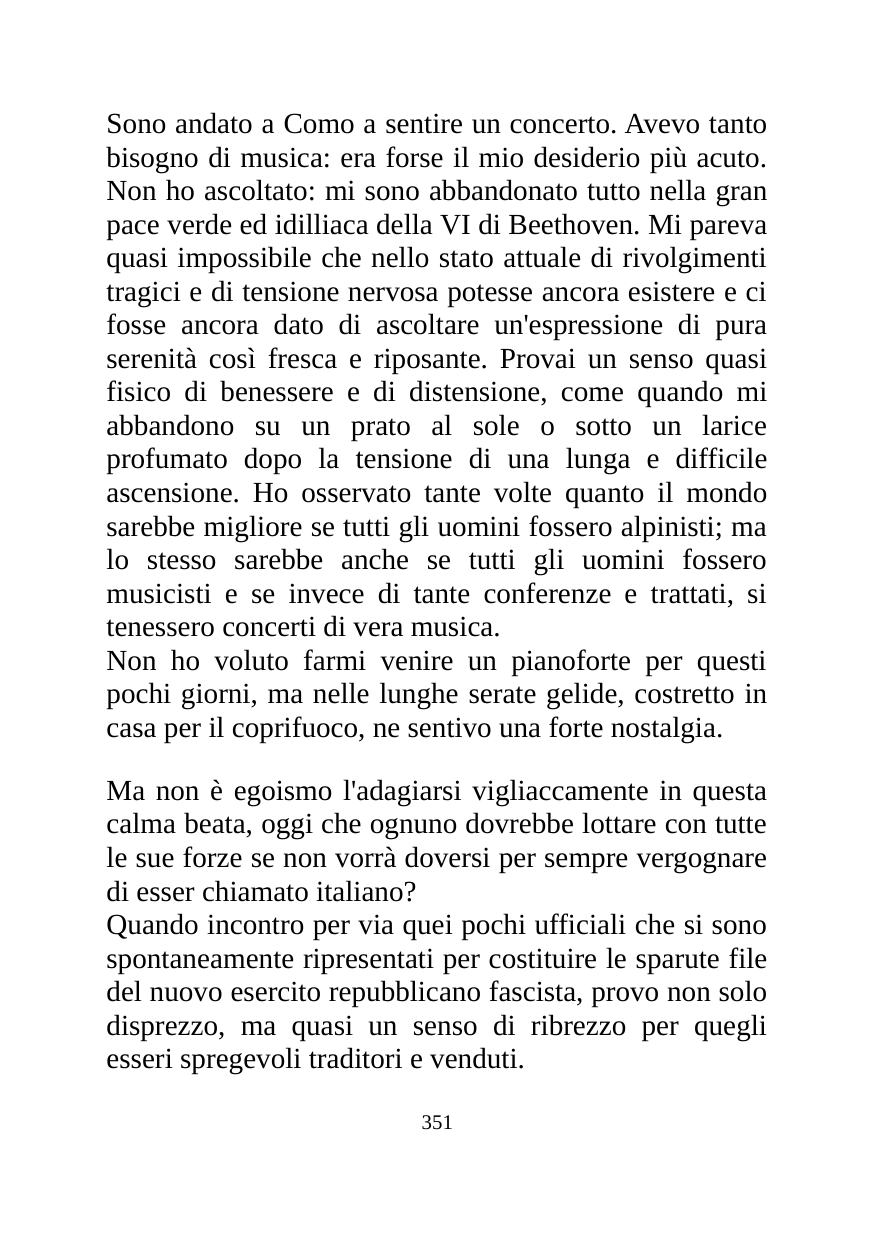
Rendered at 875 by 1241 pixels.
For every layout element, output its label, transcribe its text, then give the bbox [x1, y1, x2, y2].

text Ma non è egoismo l'adagiarsi vigliaccamente in questa calma beata, oggi che ognuno dovrebbe lottare con tutte le sue forze se non vorrà doversi per sempre vergognare di esser chiamato italiano? [106, 773, 768, 907]
text Non ho voluto farmi venire un pianoforte per questi pochi giorni, ma nelle lunghe serate gelide, costretto in casa per il coprifuoco, ne sentivo una forte nostalgia. [106, 643, 768, 743]
text Quando incontro per via quei pochi ufficiali che si sono spontaneamente ripresentati per costituire le sparute file del nuovo esercito repubblicano fascista, provo non solo disprezzo, ma quasi un senso di ribrezzo per quegli esseri spregevoli traditori e venduti. [106, 907, 768, 1075]
text Sono andato a Como a sentire un concerto. Avevo tanto bisogno di musica: era forse il mio desiderio più acuto. Non ho ascoltato: mi sono abbandonato tutto nella gran pace verde ed idilliaca della VI di Beethoven. Mi pareva quasi impossibile che nello stato attuale di rivolgimenti tragici e di tensione nervosa potesse ancora esistere e ci fosse ancora dato di ascoltare un'espressione di pura serenità così fresca e riposante. Provai un senso quasi fisico di benessere e di distensione, come quando mi abbandono su un prato al sole o sotto un larice profumato dopo la tensione di una lunga e difficile ascensione. Ho osservato tante volte quanto il mondo sarebbe migliore se tutti gli uomini fossero alpinisti; ma lo stesso sarebbe anche se tutti gli uomini fossero musicisti e se invece di tante conferenze e trattati, si tenessero concerti di vera musica. [106, 106, 768, 643]
